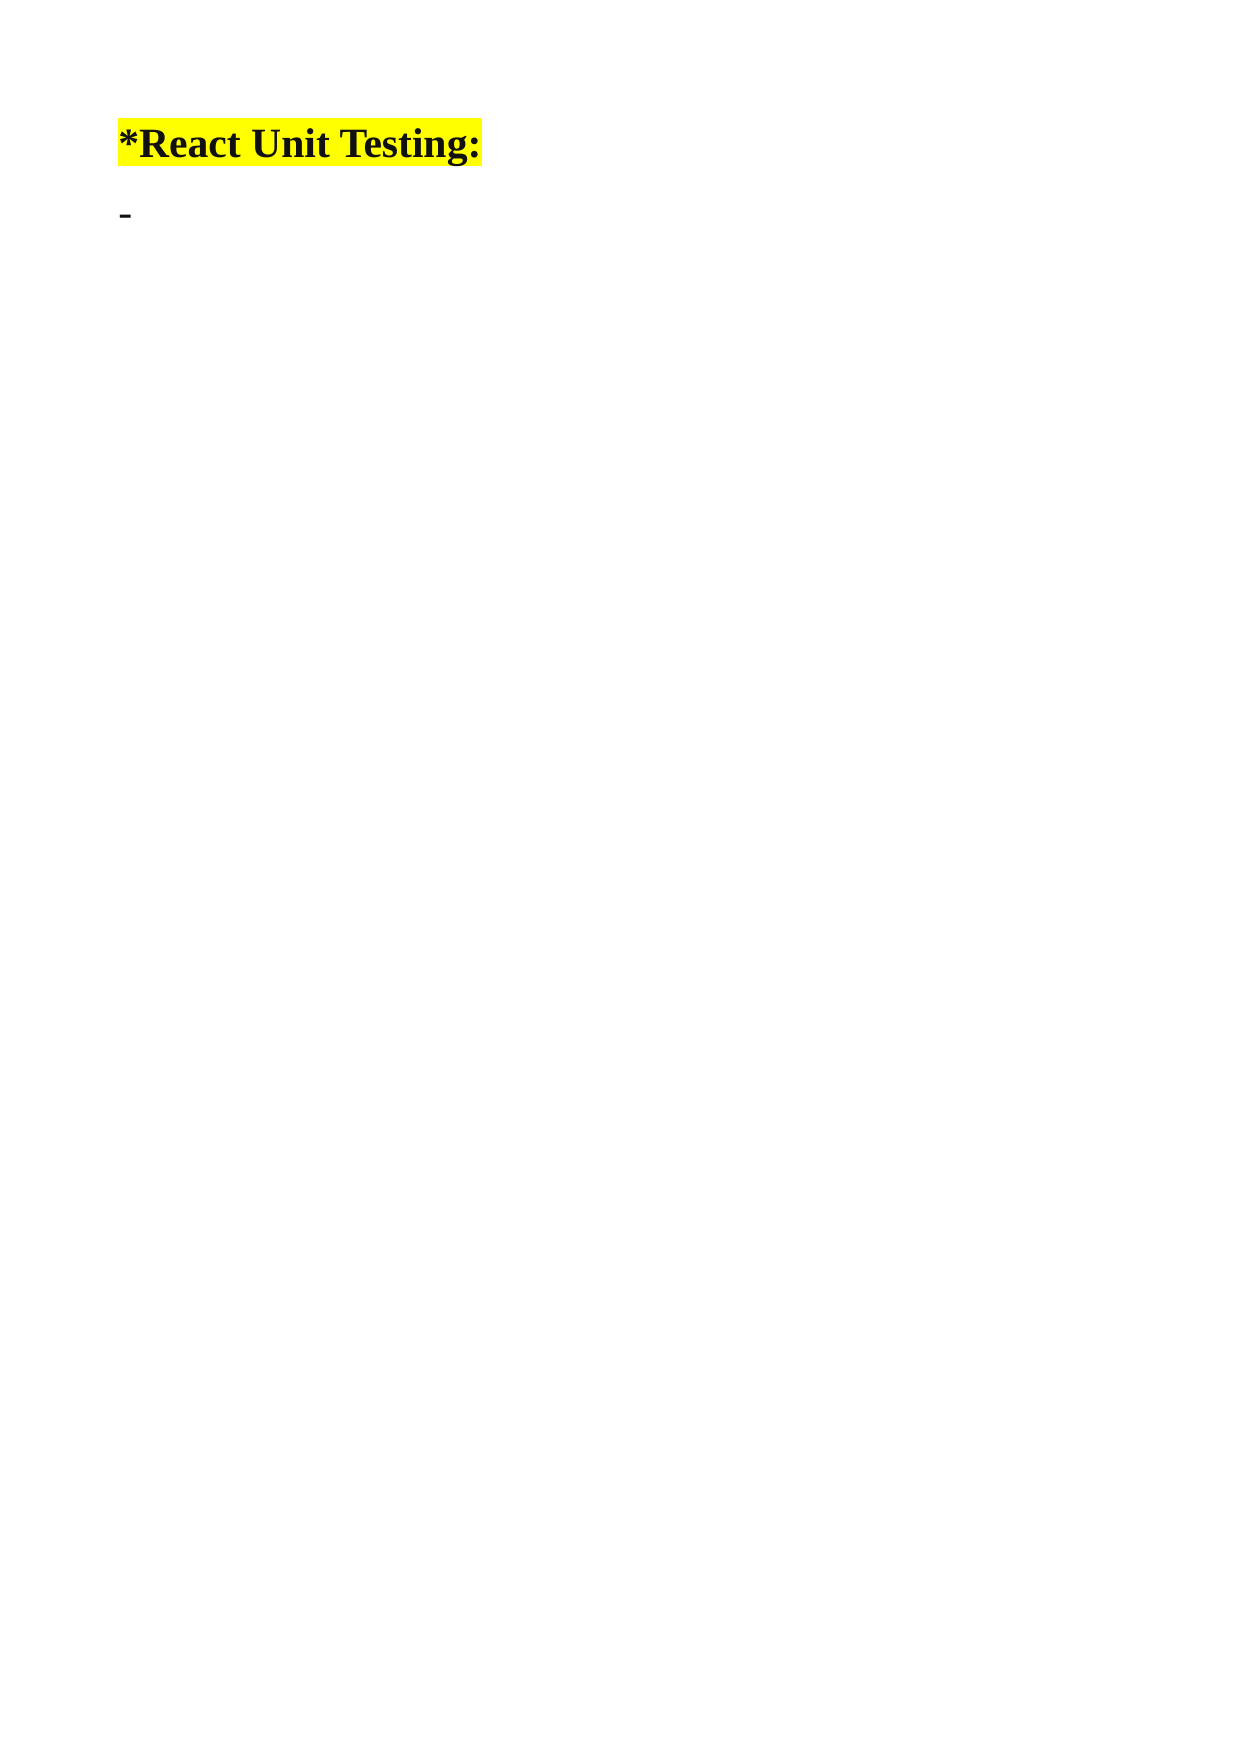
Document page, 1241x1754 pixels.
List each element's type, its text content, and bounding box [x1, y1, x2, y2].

text *React Unit Testing: [118, 118, 1122, 166]
text - [118, 188, 1122, 236]
